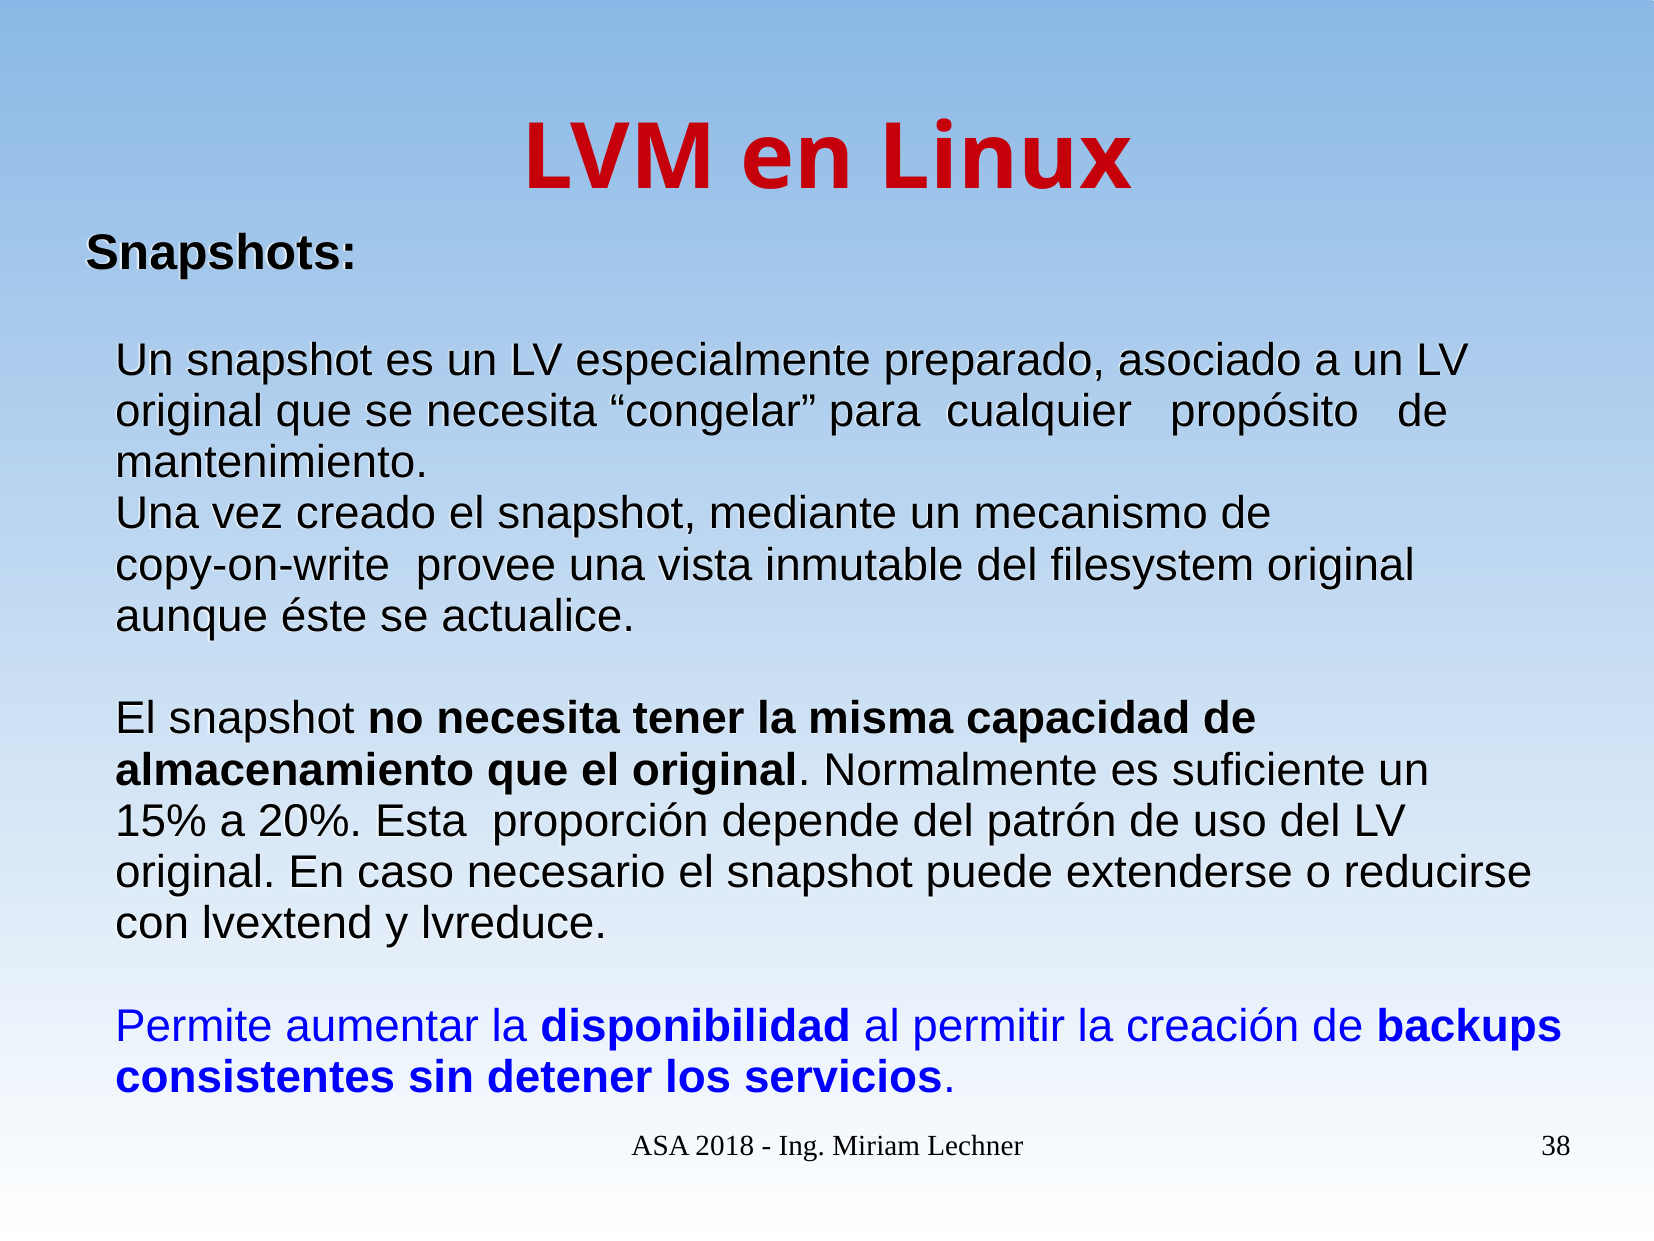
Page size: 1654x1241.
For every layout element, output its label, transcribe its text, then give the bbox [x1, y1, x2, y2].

text_box Un snapshot es un LV especialmente preparado, asociado a un LV original que se necesita “congelar” para cualquier propósito de mantenimiento. Una vez creado el snapshot, mediante un mecanismo de copy-on-write provee una vista inmutable del filesystem original aunque éste se actualice. El snapshot no necesita tener la misma capacidad de almacenamiento que el original. Normalmente es suficiente un 15% a 20%. Esta proporción depende del patrón de uso del LV original. En caso necesario el snapshot puede extenderse o reducirse con lvextend y lvreduce. Permite aumentar la disponibilidad al permitir la creación de backups consistentes sin detener los servicios. [100, 326, 1654, 1111]
title LVM en Linux [82, 49, 1571, 257]
text_box Snapshots: [70, 216, 556, 390]
